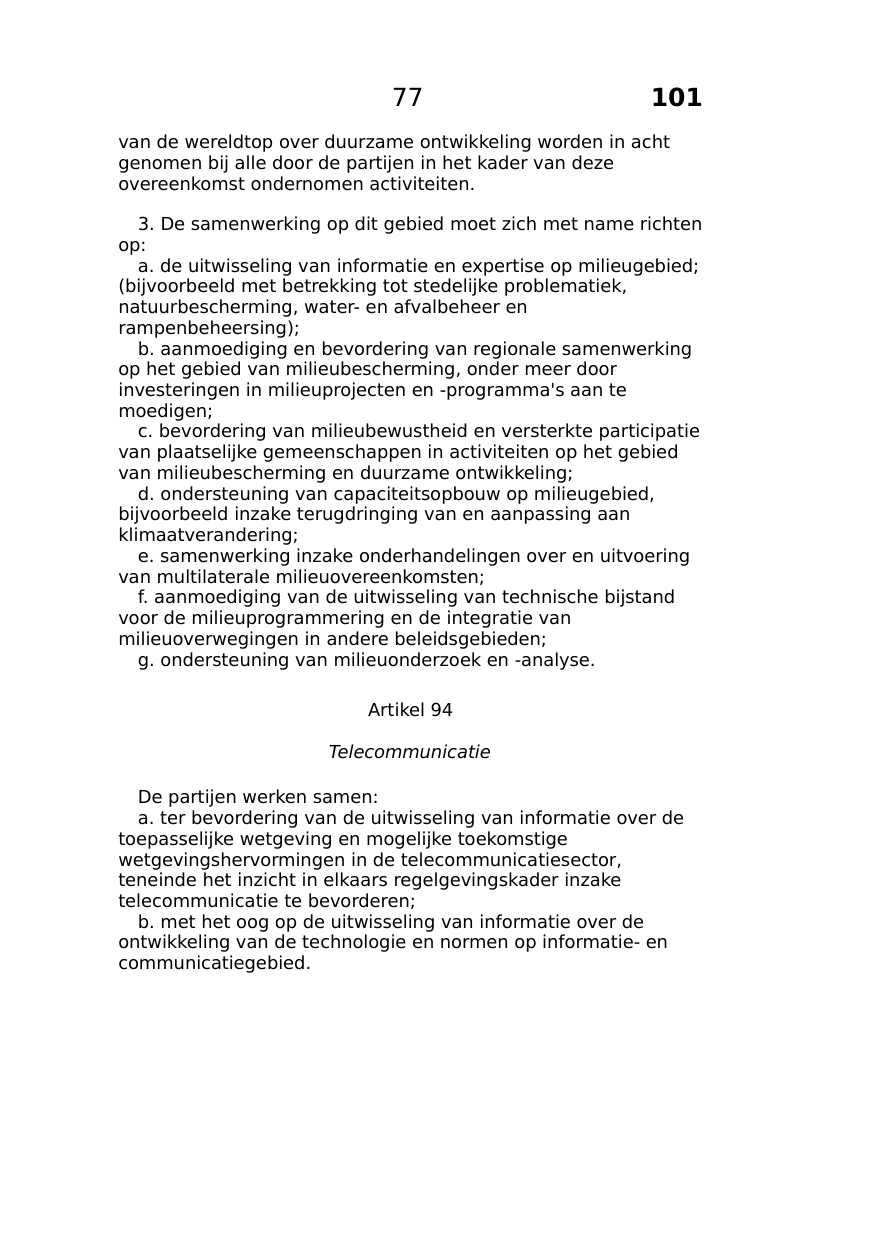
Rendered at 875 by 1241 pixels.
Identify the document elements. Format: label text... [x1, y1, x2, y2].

text b. aanmoediging en bevordering van regionale samenwerking op het gebied van milieubescherming, onder meer door investeringen in milieuprojecten en -programma's aan te moedigen; [118, 338, 703, 421]
text a. ter bevordering van de uitwisseling van informatie over de toepasselijke wetgeving en mogelijke toekomstige wetgevingshervormingen in de telecommunicatiesector, teneinde het inzicht in elkaars regelgevingskader inzake telecommunicatie te bevorderen; [118, 808, 703, 912]
text 3. De samenwerking op dit gebied moet zich met name richten op: [118, 214, 703, 256]
text a. de uitwisseling van informatie en expertise op milieugebied; (bijvoorbeeld met betrekking tot stedelijke problematiek, natuurbescherming, water- en afvalbeheer en rampenbeheersing); [118, 256, 703, 338]
text c. bevordering van milieubewustheid en versterkte participatie van plaatselijke gemeenschappen in activiteiten op het gebied van milieubescherming en duurzame ontwikkeling; [118, 421, 703, 483]
text b. met het oog op de uitwisseling van informatie over de ontwikkeling van de technologie en normen op informatie- en communicatiegebied. [118, 912, 703, 974]
text d. ondersteuning van capaciteitsopbouw op milieugebied, bijvoorbeeld inzake terugdringing van en aanpassing aan klimaatverandering; [118, 483, 703, 546]
text van de wereldtop over duurzame ontwikkeling worden in acht genomen bij alle door de partijen in het kader van deze overeenkomst ondernomen activiteiten. [118, 132, 703, 194]
text De partijen werken samen: [118, 787, 703, 808]
text f. aanmoediging van de uitwisseling van technische bijstand voor de milieuprogrammering en de integratie van milieuoverwegingen in andere beleidsgebieden; [118, 587, 703, 649]
subtitle Artikel 94 Telecommunicatie [118, 700, 703, 762]
text g. ondersteuning van milieuonderzoek en -analyse. [118, 649, 703, 670]
text e. samenwerking inzake onderhandelingen over en uitvoering van multilaterale milieuovereenkomsten; [118, 546, 703, 587]
